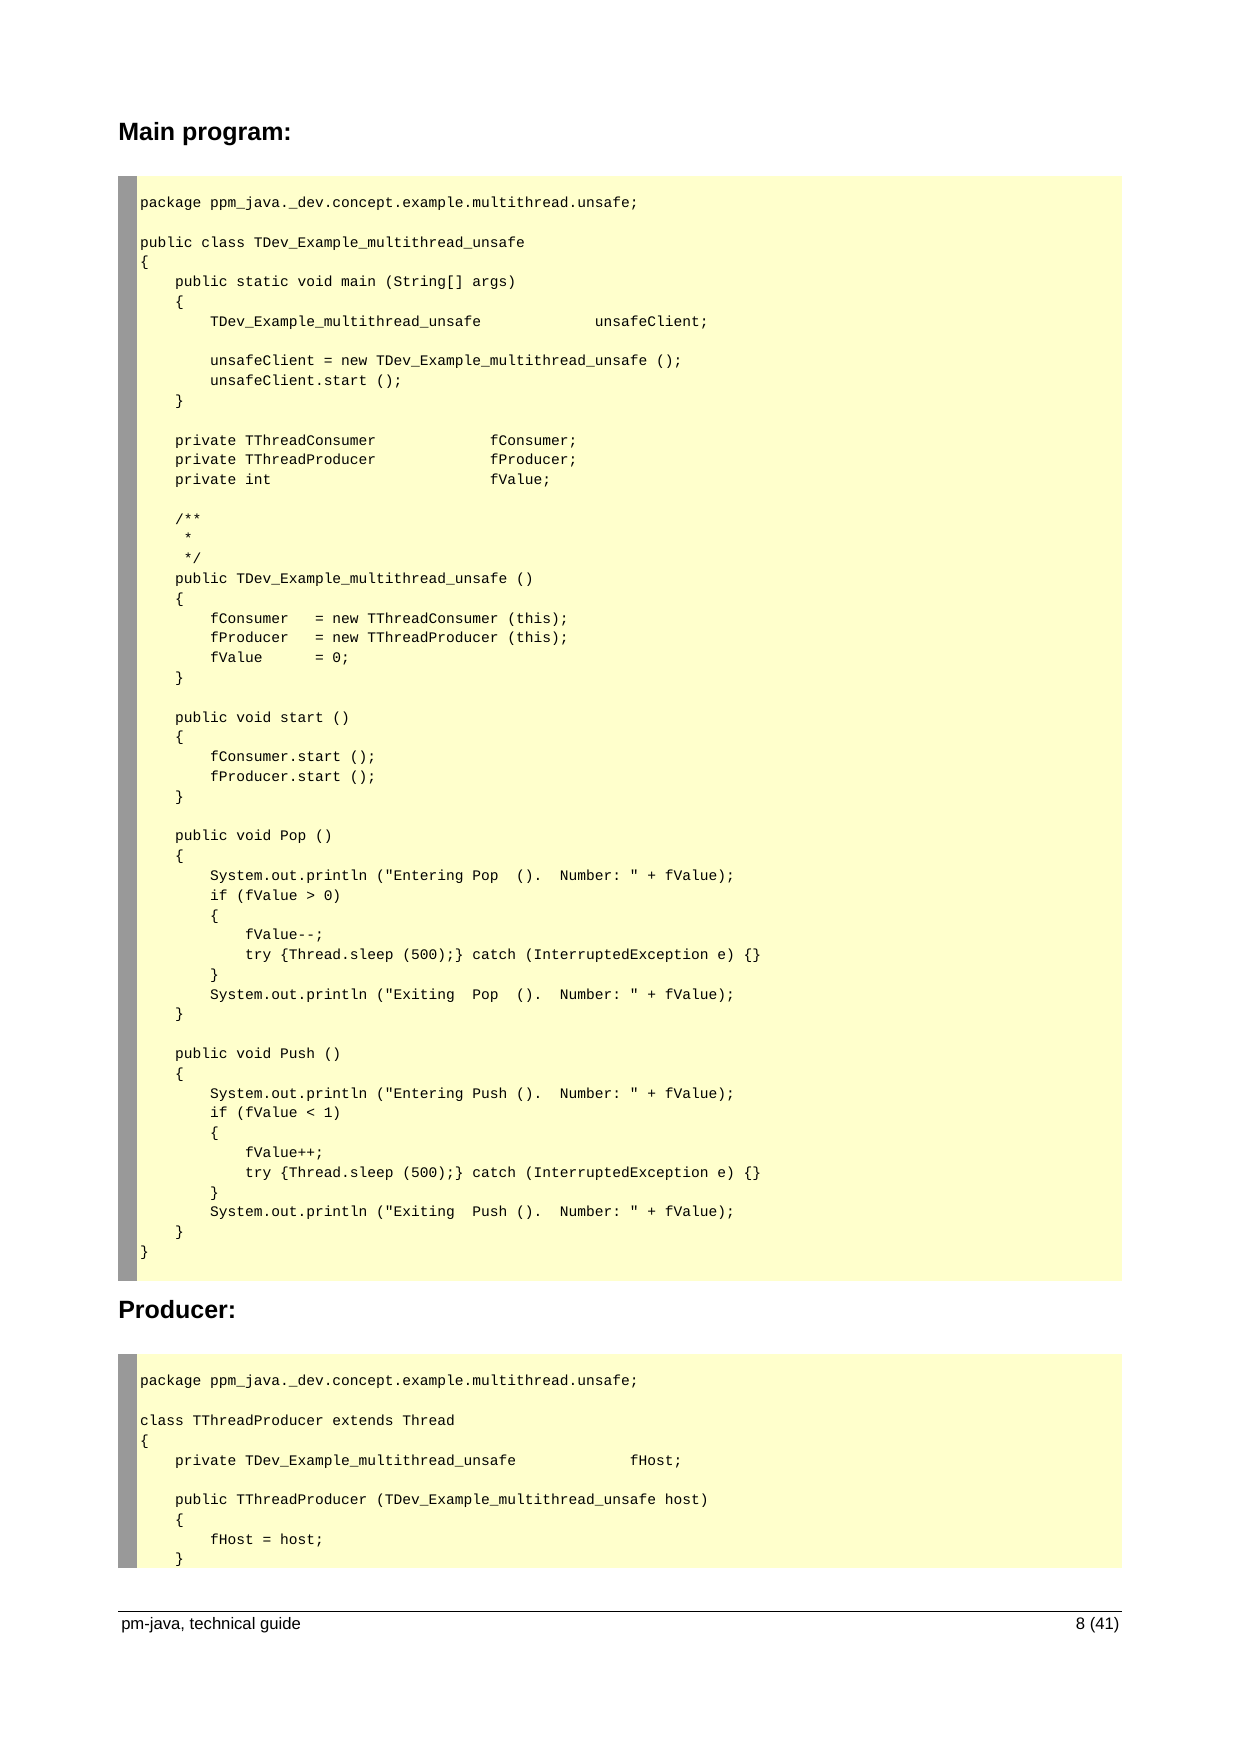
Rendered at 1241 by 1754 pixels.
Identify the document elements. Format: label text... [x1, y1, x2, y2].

list * [137, 532, 1122, 548]
list System.out.println ("Exiting Pop (). Number: " + fValue); [137, 987, 1122, 1003]
list { [137, 848, 1122, 865]
list } [137, 1552, 1122, 1568]
list System.out.println ("Exiting Push (). Number: " + fValue); [137, 1205, 1122, 1221]
list public void Push () [137, 1046, 1122, 1063]
list } [137, 967, 1122, 984]
list fValue = 0; [137, 651, 1122, 667]
list fProducer.start (); [137, 769, 1122, 786]
list if (fValue < 1) [137, 1106, 1122, 1122]
list fValue++; [137, 1145, 1122, 1162]
list /** [137, 512, 1122, 528]
list */ [137, 552, 1122, 568]
list fConsumer.start (); [137, 749, 1122, 766]
list fConsumer = new TThreadConsumer (this); [137, 611, 1122, 627]
list } [137, 1224, 1122, 1241]
list { [137, 1126, 1122, 1142]
list fProducer = new TThreadProducer (this); [137, 631, 1122, 647]
list { [137, 730, 1122, 746]
list System.out.println ("Entering Pop (). Number: " + fValue); [137, 868, 1122, 885]
list private TThreadConsumer fConsumer; [137, 433, 1122, 449]
list unsafeClient = new TDev_Example_multithread_unsafe (); [137, 354, 1122, 370]
list TDev_Example_multithread_unsafe unsafeClient; [137, 314, 1122, 331]
list package ppm_java._dev.concept.example.multithread.unsafe; [137, 1373, 1122, 1390]
list } [137, 1244, 1122, 1261]
list public TDev_Example_multithread_unsafe () [137, 571, 1122, 588]
list { [137, 591, 1122, 608]
list { [137, 1512, 1122, 1529]
list { [137, 1066, 1122, 1083]
list } [137, 789, 1122, 806]
list package ppm_java._dev.concept.example.multithread.unsafe; [137, 195, 1122, 212]
list public class TDev_Example_multithread_unsafe [137, 235, 1122, 251]
list class TThreadProducer extends Thread [137, 1413, 1122, 1430]
text Producer: [118, 1296, 1122, 1324]
list } [137, 1185, 1122, 1201]
list } [137, 1007, 1122, 1023]
list unsafeClient.start (); [137, 373, 1122, 390]
list if (fValue > 0) [137, 888, 1122, 904]
list { [137, 1433, 1122, 1449]
list try {Thread.sleep (500);} catch (InterruptedException e) {} [137, 947, 1122, 964]
list try {Thread.sleep (500);} catch (InterruptedException e) {} [137, 1165, 1122, 1182]
list { [137, 908, 1122, 924]
list { [137, 294, 1122, 311]
list fValue--; [137, 928, 1122, 944]
list private int fValue; [137, 472, 1122, 489]
text Main program: [118, 118, 1122, 146]
list System.out.println ("Entering Push (). Number: " + fValue); [137, 1086, 1122, 1102]
list private TDev_Example_multithread_unsafe fHost; [137, 1453, 1122, 1469]
list private TThreadProducer fProducer; [137, 453, 1122, 469]
list } [137, 670, 1122, 687]
list public void Pop () [137, 829, 1122, 845]
list public void start () [137, 710, 1122, 726]
list public TThreadProducer (TDev_Example_multithread_unsafe host) [137, 1492, 1122, 1509]
list { [137, 255, 1122, 271]
list } [137, 393, 1122, 410]
list public static void main (String[] args) [137, 274, 1122, 291]
list fHost = host; [137, 1532, 1122, 1548]
